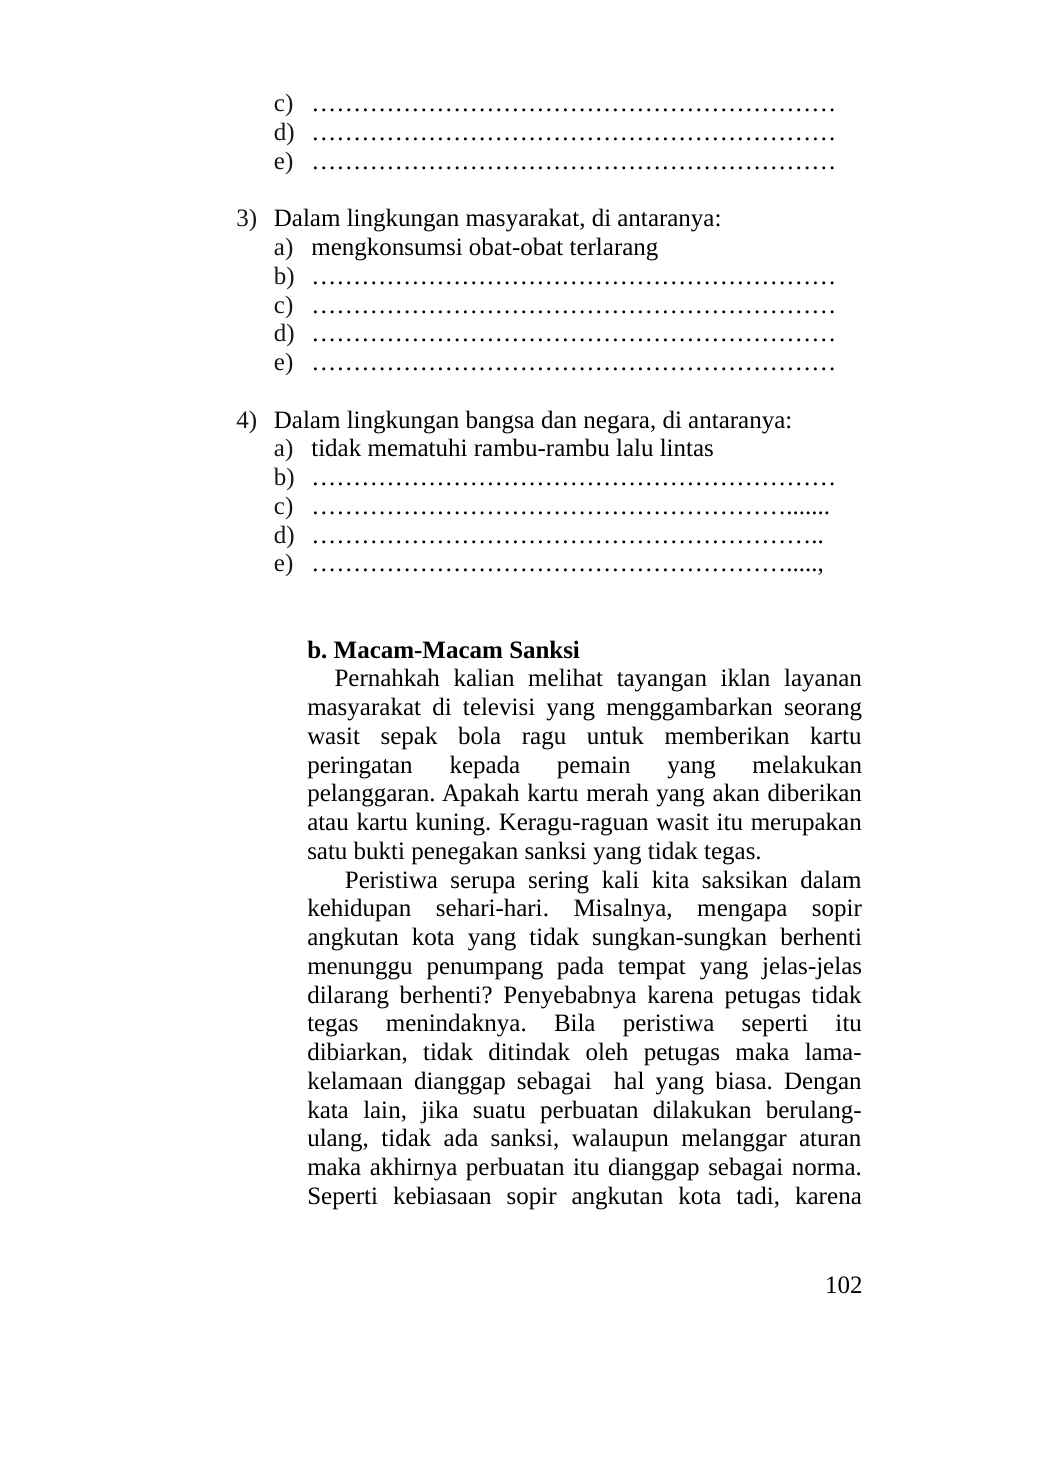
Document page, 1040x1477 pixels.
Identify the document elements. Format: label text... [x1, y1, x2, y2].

text Peristiwa serupa sering kali kita saksikan dalam kehidupan sehari-hari. Misalnya, mengapa sopir angkutan kota yang tidak sungkan-sungkan berhenti menunggu penumpang pada tempat yang jelas-jelas dilarang berhenti? Penyebabnya karena petugas tidak tegas menindaknya. Bila peristiwa seperti itu dibiarkan, tidak ditindak oleh petugas maka lama-kelamaan dianggap sebagai hal yang biasa. Dengan kata lain, jika suatu perbuatan dilakukan berulang-ulang, tidak ada sanksi, walaupun melanggar aturan maka akhirnya perbuatan itu dianggap sebagai norma. Seperti kebiasaan sopir angkutan kota tadi, karena [307, 865, 862, 1210]
list ……………………………………………………… [311, 146, 862, 175]
list …………………………………………………....., [274, 548, 862, 577]
text Pernahkah kalian melihat tayangan iklan layanan masyarakat di televisi yang menggambarkan seorang wasit sepak bola ragu untuk memberikan kartu peringatan kepada pemain yang melakukan pelanggaran. Apakah kartu merah yang akan diberikan atau kartu kuning. Keragu-raguan wasit itu merupakan satu bukti penegakan sanksi yang tidak tegas. [307, 663, 862, 865]
list ……………………………………………………… [274, 318, 862, 347]
list …………………………………………………....... [311, 491, 862, 520]
list Dalam lingkungan masyarakat, di antaranya: [236, 203, 862, 232]
list ……………………………………………………… [311, 462, 862, 491]
list …………………………………………………….. [311, 520, 862, 548]
list Dalam lingkungan bangsa dan negara, di antaranya: [274, 405, 862, 433]
list ……………………………………………………… [311, 117, 862, 146]
list ……………………………………………………… [311, 290, 862, 318]
text b. Macam-Macam Sanksi [307, 635, 862, 663]
list ……………………………………………………… [311, 261, 862, 290]
list ……………………………………………………… [274, 88, 862, 117]
list ……………………………………………………… [311, 347, 862, 376]
list tidak mematuhi rambu-rambu lalu lintas [274, 433, 862, 462]
list mengkonsumsi obat-obat terlarang [311, 232, 862, 261]
